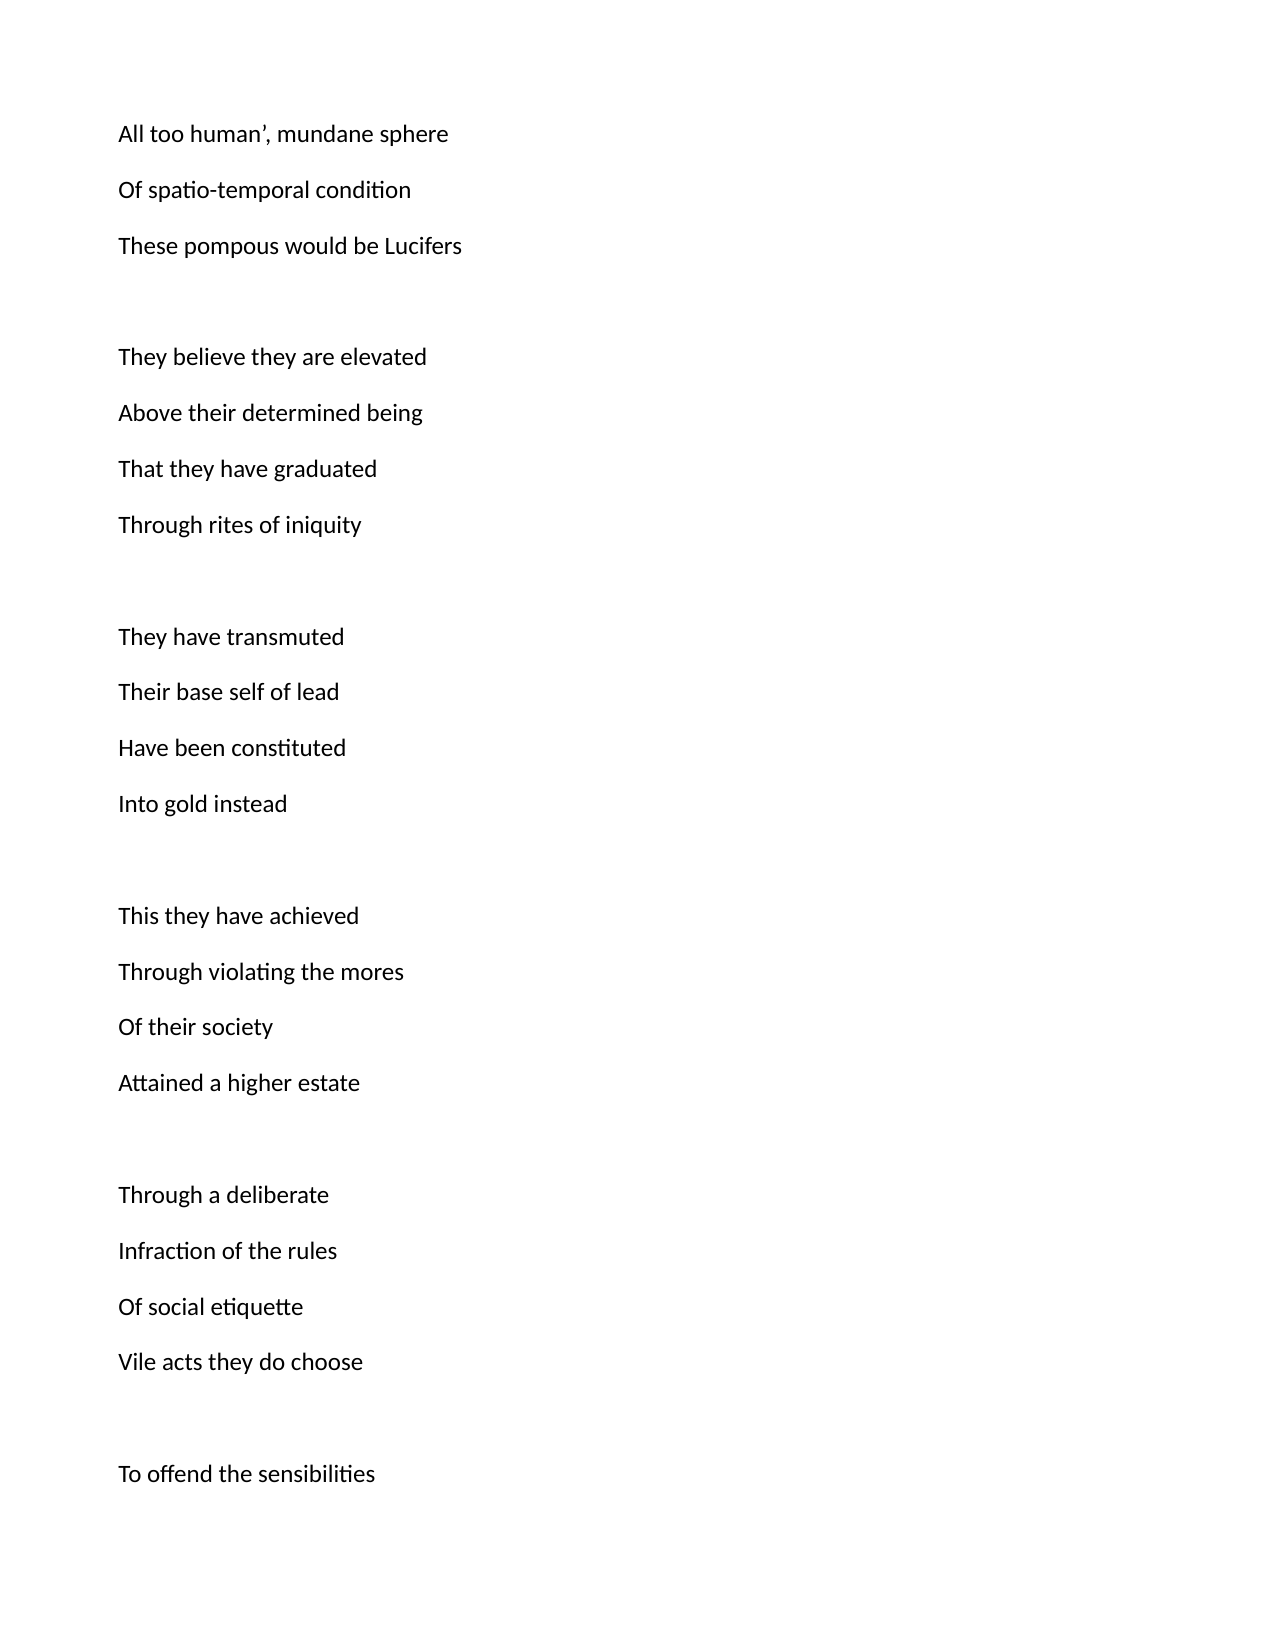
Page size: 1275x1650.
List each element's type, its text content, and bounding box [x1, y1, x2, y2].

text Of their society [118, 1011, 1157, 1042]
text These pompous would be Lucifers [118, 230, 1157, 260]
text Through violating the mores [118, 956, 1157, 986]
text Attained a higher estate [118, 1067, 1157, 1098]
text Their base self of lead [118, 676, 1157, 707]
text Above their determined being [118, 397, 1157, 428]
text Of social etiquette [118, 1291, 1157, 1321]
text They have transmuted [118, 621, 1157, 651]
text Through rites of iniquity [118, 509, 1157, 539]
text All too human’, mundane sphere [118, 118, 1157, 149]
text They believe they are elevated [118, 341, 1157, 372]
text That they have graduated [118, 453, 1157, 484]
text Of spatio-temporal condition [118, 174, 1157, 204]
text Into gold instead [118, 788, 1157, 819]
text Infraction of the rules [118, 1235, 1157, 1265]
text Through a deliberate [118, 1179, 1157, 1209]
text Vile acts they do choose [118, 1346, 1157, 1377]
text Have been constituted [118, 732, 1157, 763]
text To offend the sensibilities [118, 1458, 1157, 1489]
text This they have achieved [118, 900, 1157, 930]
